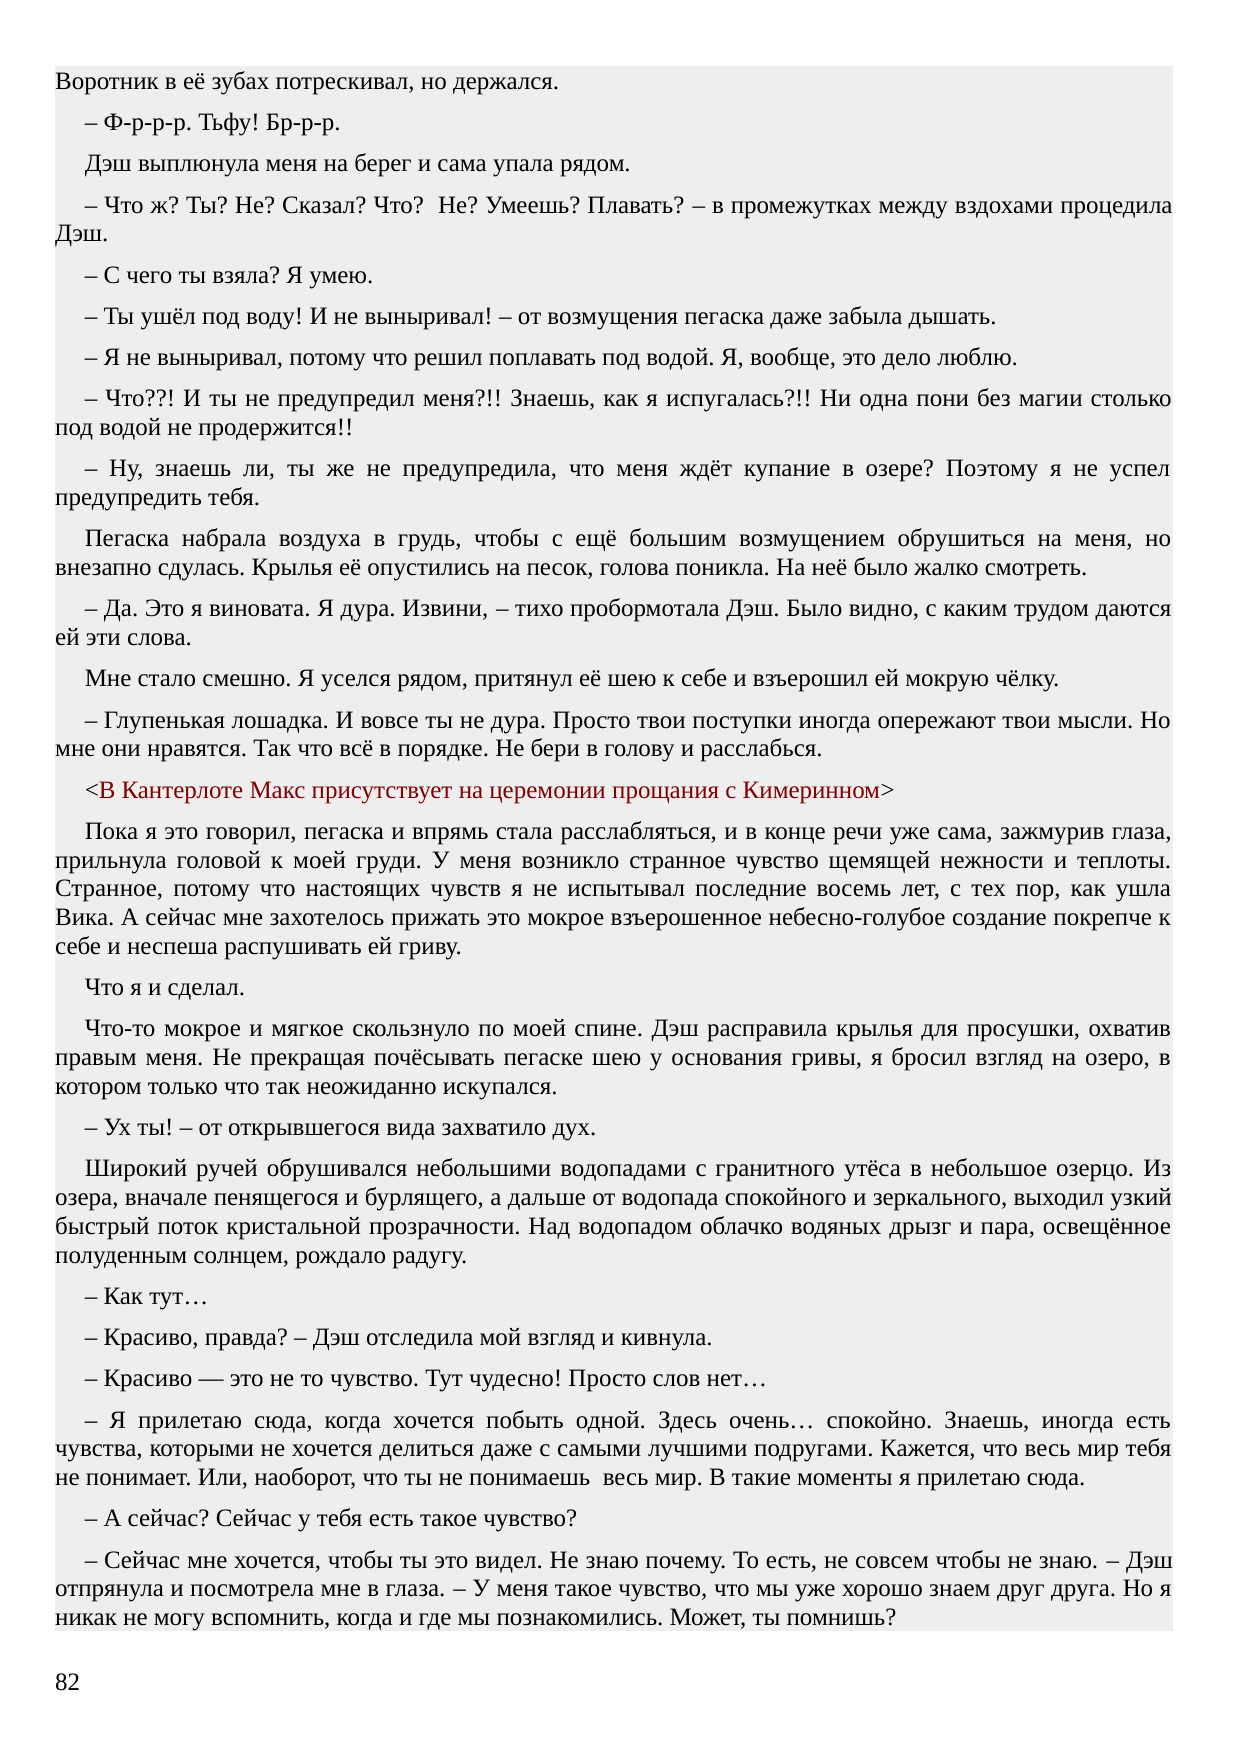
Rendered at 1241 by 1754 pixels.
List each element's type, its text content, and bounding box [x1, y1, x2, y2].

text Что-то мокрое и мягкое скользнуло по моей спине. Дэш расправила крылья для просушки, охватив правым меня. Не прекращая почёсывать пегаске шею у основания гривы, я бросил взгляд на озеро, в котором только что так неожиданно искупался. [55, 1013, 1173, 1100]
text Пока я это говорил, пегаска и впрямь стала расслабляться, и в конце речи уже сама, зажмурив глаза, прильнула головой к моей груди. У меня возникло странное чувство щемящей нежности и теплоты. Странное, потому что настоящих чувств я не испытывал последние восемь лет, с тех пор, как ушла Вика. А сейчас мне захотелось прижать это мокрое взъерошенное небесно-голубое создание покрепче к себе и неспеша распушивать ей гриву. [55, 816, 1173, 960]
text Дэш выплюнула меня на берег и сама упала рядом. [55, 148, 1173, 177]
text Широкий ручей обрушивался небольшими водопадами с гранитного утёса в небольшое озерцо. Из озера, вначале пенящегося и бурлящего, а дальше от водопада спокойного и зеркального, выходил узкий быстрый поток кристальной прозрачности. Над водопадом облачко водяных дрызг и пара, освещённое полуденным солнцем, рождало радугу. [55, 1153, 1173, 1268]
text – Красиво, правда? – Дэш отследила мой взгляд и кивнула. [55, 1322, 1173, 1351]
text – Ты ушёл под воду! И не выныривал! – от возмущения пегаска даже забыла дышать. [55, 301, 1173, 330]
text – С чего ты взяла? Я умею. [55, 260, 1173, 288]
text – Красиво — это не то чувство. Тут чудесно! Просто слов нет… [55, 1363, 1173, 1392]
text Воротник в её зубах потрескивал, но держался. [55, 66, 1173, 95]
text – Да. Это я виновата. Я дура. Извини, – тихо пробормотала Дэш. Было видно, с каким трудом даются ей эти слова. [55, 593, 1173, 651]
text – Я прилетаю сюда, когда хочется побыть одной. Здесь очень… спокойно. Знаешь, иногда есть чувства, которыми не хочется делиться даже с самыми лучшими подругами. Кажется, что весь мир тебя не понимает. Или, наоборот, что ты не понимаешь весь мир. В такие моменты я прилетаю сюда. [55, 1405, 1173, 1491]
text – Сейчас мне хочется, чтобы ты это видел. Не знаю почему. То есть, не совсем чтобы не знаю. – Дэш отпрянула и посмотрела мне в глаза. – У меня такое чувство, что мы уже хорошо знаем друг друга. Но я никак не могу вспомнить, когда и где мы познакомились. Может, ты помнишь? [55, 1545, 1173, 1631]
text Мне стало смешно. Я уселся рядом, притянул её шею к себе и взъерошил ей мокрую чёлку. [55, 663, 1173, 692]
text <В Кантерлоте Макс присутствует на церемонии прощания с Кимеринном> [55, 775, 1173, 803]
text – Ну, знаешь ли, ты же не предупредила, что меня ждёт купание в озере? Поэтому я не успел предупредить тебя. [55, 453, 1173, 511]
text – Ух ты! – от открывшегося вида захватило дух. [55, 1112, 1173, 1141]
text – Ф-р-р-р. Тьфу! Бр-р-р. [55, 107, 1173, 136]
text Пегаска набрала воздуха в грудь, чтобы с ещё большим возмущением обрушиться на меня, но внезапно сдулась. Крылья её опустились на песок, голова поникла. На неё было жалко смотреть. [55, 523, 1173, 581]
text – Я не выныривал, потому что решил поплавать под водой. Я, вообще, это дело люблю. [55, 342, 1173, 371]
text – Что??! И ты не предупредил меня?!! Знаешь, как я испугалась?!! Ни одна пони без магии столько под водой не продержится!! [55, 383, 1173, 441]
text – Что ж? Ты? Не? Сказал? Что? Не? Умеешь? Плавать? – в промежутках между вздохами процедила Дэш. [55, 190, 1173, 247]
text Что я и сделал. [55, 972, 1173, 1001]
text – А сейчас? Сейчас у тебя есть такое чувство? [55, 1503, 1173, 1532]
text – Глупенькая лошадка. И вовсе ты не дура. Просто твои поступки иногда опережают твои мысли. Но мне они нравятся. Так что всё в порядке. Не бери в голову и расслабься. [55, 705, 1173, 762]
text – Как тут… [55, 1281, 1173, 1310]
